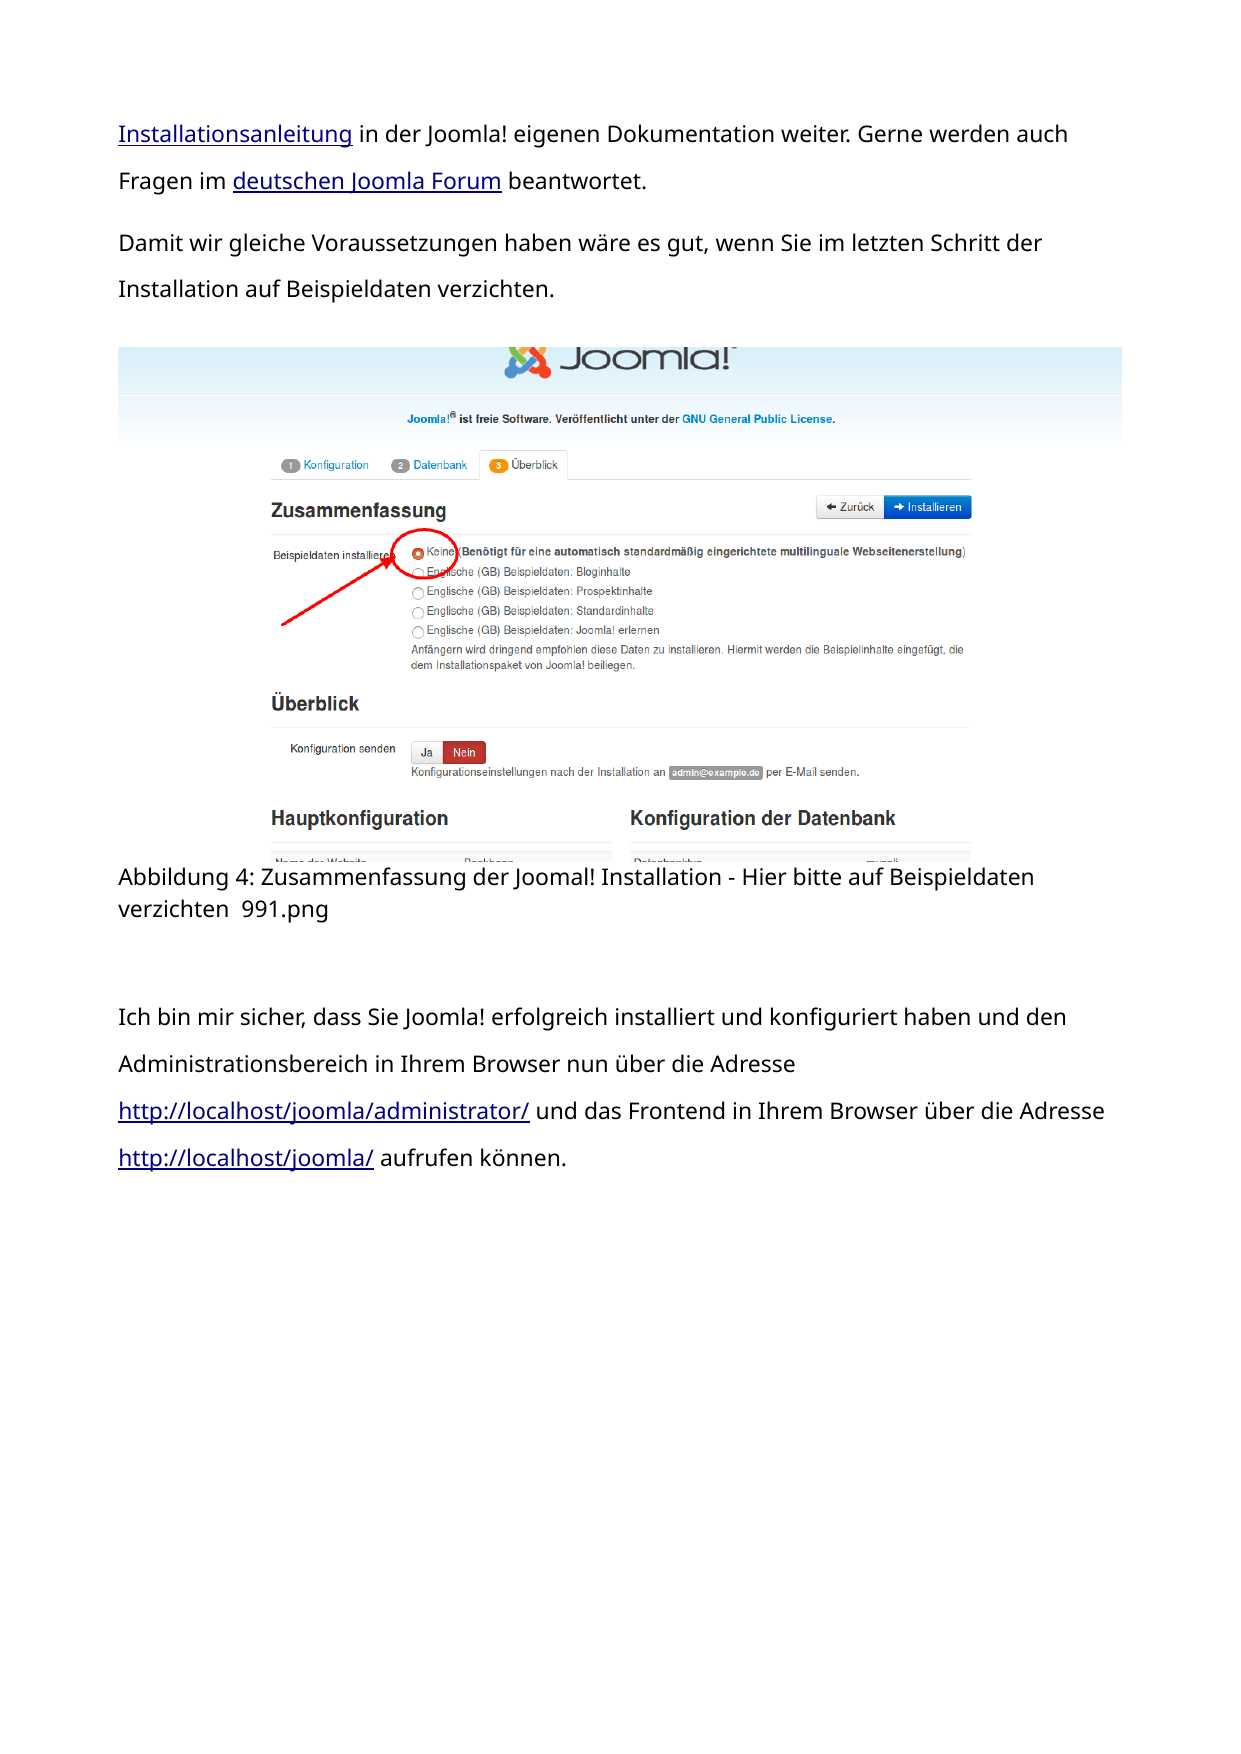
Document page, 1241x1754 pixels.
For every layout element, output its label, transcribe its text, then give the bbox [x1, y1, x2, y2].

text Damit wir gleiche Voraussetzungen haben wäre es gut, wenn Sie im letzten Schritt der Installation auf Beispieldaten verzichten. [118, 226, 1122, 304]
text Abbildung 4: Zusammenfassung der Joomal! Installation - Hier bitte auf Beispieldaten verzichten 991.png [118, 862, 1122, 924]
text Ich bin mir sicher, dass Sie Joomla! erfolgreich installiert und konfiguriert haben und den Administrationsbereich in Ihrem Browser nun über die Adresse http://localhost/joomla/administrator/ und das Frontend in Ihrem Browser über die Adresse http://localhost/joomla/ aufrufen können. [118, 1001, 1122, 1173]
picture [118, 347, 1123, 862]
text Installationsanleitung in der Joomla! eigenen Dokumentation weiter. Gerne werden auch Fragen im deutschen Joomla Forum beantwortet. [118, 118, 1122, 196]
